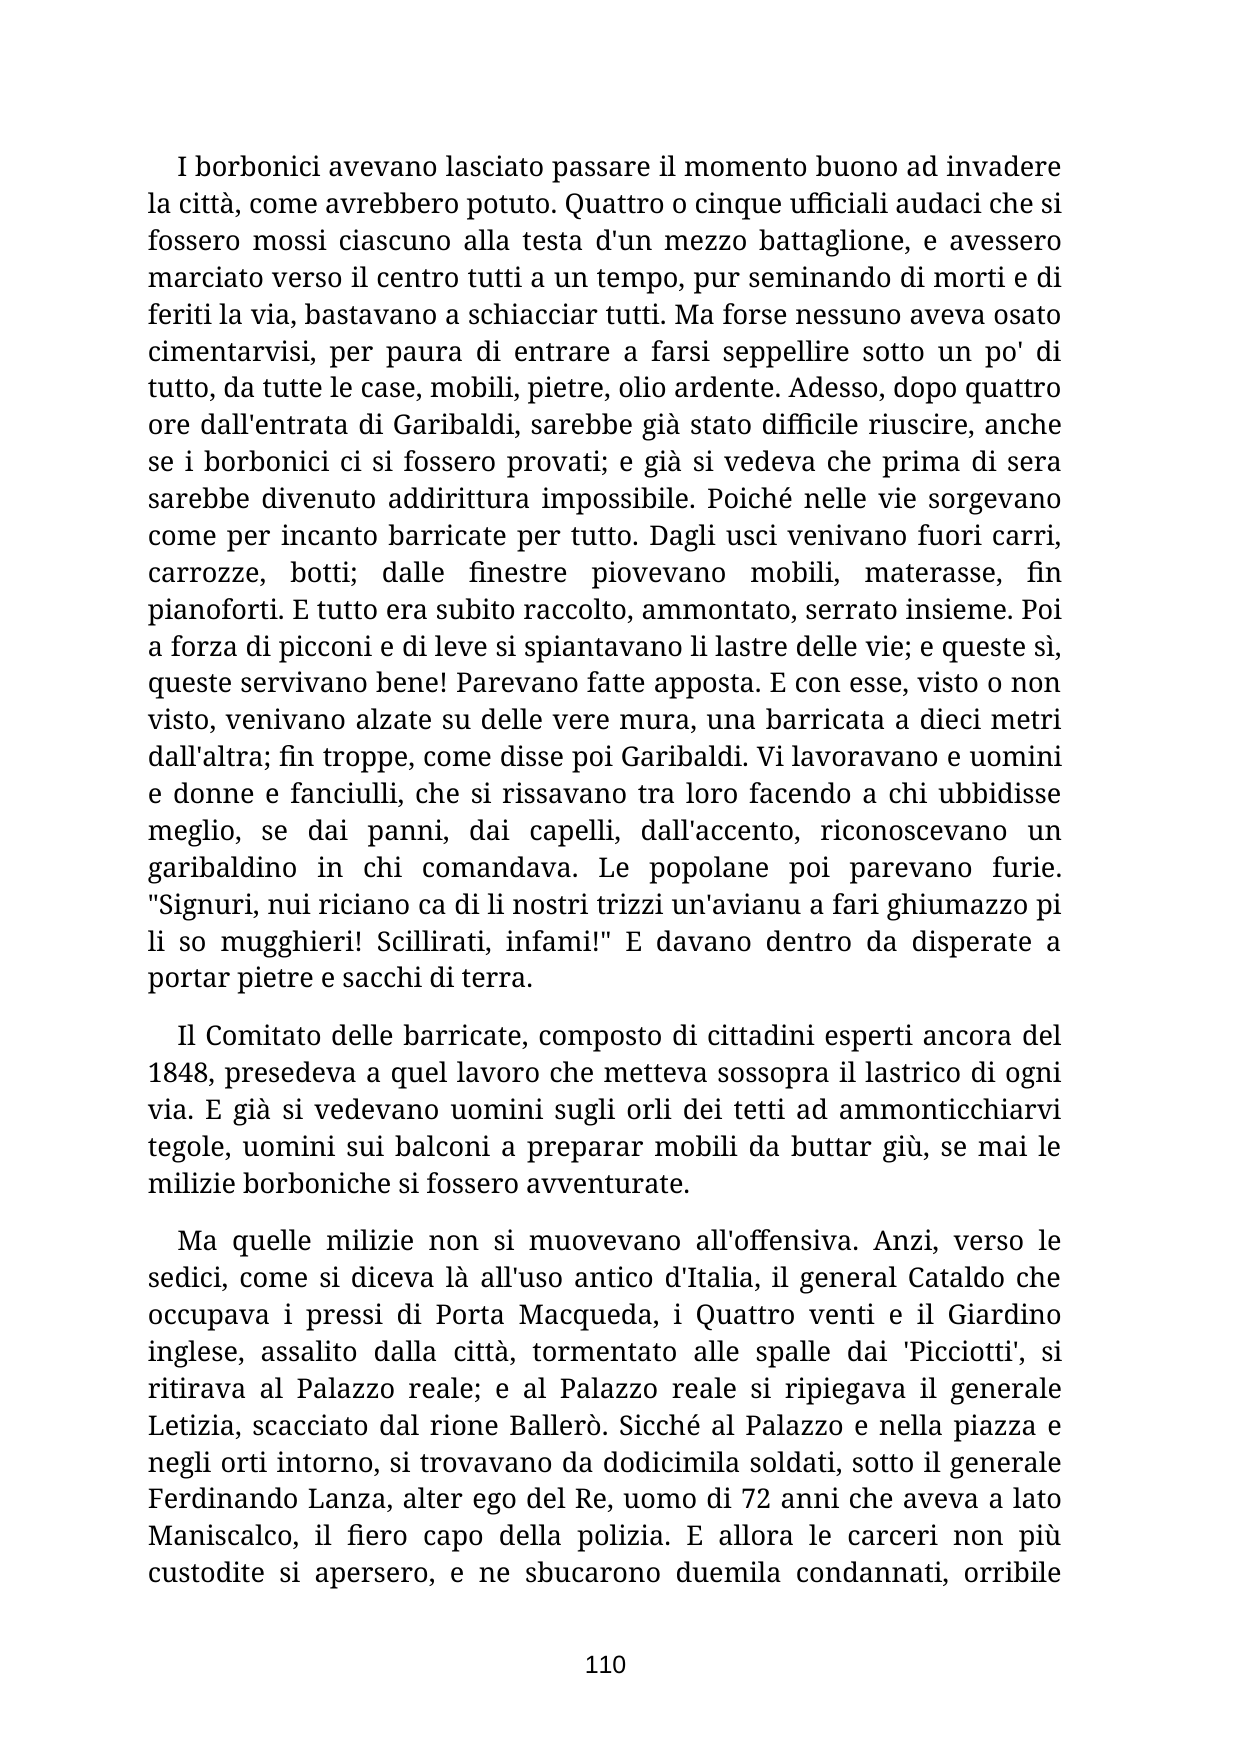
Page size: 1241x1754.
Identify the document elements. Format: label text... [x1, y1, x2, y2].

text Il Comitato delle barricate, composto di cittadini esperti ancora del 1848, presedeva a quel lavoro che metteva sossopra il lastrico di ogni via. E già si vedevano uomini sugli orli dei tetti ad ammonticchiarvi tegole, uomini sui balconi a preparar mobili da buttar giù, se mai le milizie borboniche si fossero avventurate. [148, 1017, 1063, 1201]
text I borbonici avevano lasciato passare il momento buono ad invadere la città, come avrebbero potuto. Quattro o cinque ufficiali audaci che si fossero mossi ciascuno alla testa d'un mezzo battaglione, e avessero marciato verso il centro tutti a un tempo, pur seminando di morti e di feriti la via, bastavano a schiacciar tutti. Ma forse nessuno aveva osato cimentarvisi, per paura di entrare a farsi seppellire sotto un po' di tutto, da tutte le case, mobili, pietre, olio ardente. Adesso, dopo quattro ore dall'entrata di Garibaldi, sarebbe già stato difficile riuscire, anche se i borbonici ci si fossero provati; e già si vedeva che prima di sera sarebbe divenuto addirittura impossibile. Poiché nelle vie sorgevano come per incanto barricate per tutto. Dagli usci venivano fuori carri, carrozze, botti; dalle finestre piovevano mobili, materasse, fin pianoforti. E tutto era subito raccolto, ammontato, serrato insieme. Poi a forza di picconi e di leve si spiantavano li lastre delle vie; e queste sì, queste servivano bene! Parevano fatte apposta. E con esse, visto o non visto, venivano alzate su delle vere mura, una barricata a dieci metri dall'altra; fin troppe, come disse poi Garibaldi. Vi lavoravano e uomini e donne e fanciulli, che si rissavano tra loro facendo a chi ubbidisse meglio, se dai panni, dai capelli, dall'accento, riconoscevano un garibaldino in chi comandava. Le popolane poi parevano furie. "Signuri, nui riciano ca di li nostri trizzi un'avianu a fari ghiumazzo pi li so mugghieri! Scillirati, infami!" E davano dentro da disperate a portar pietre e sacchi di terra. [148, 148, 1063, 996]
text Ma quelle milizie non si muovevano all'offensiva. Anzi, verso le sedici, come si diceva là all'uso antico d'Italia, il general Cataldo che occupava i pressi di Porta Macqueda, i Quattro venti e il Giardino inglese, assalito dalla città, tormentato alle spalle dai 'Picciotti', si ritirava al Palazzo reale; e al Palazzo reale si ripiegava il generale Letizia, scacciato dal rione Ballerò. Sicché al Palazzo e nella piazza e negli orti intorno, si trovavano da dodicimila soldati, sotto il generale Ferdinando Lanza, alter ego del Re, uomo di 72 anni che aveva a lato Maniscalco, il fiero capo della polizia. E allora le carceri non più custodite si apersero, e ne sbucarono duemila condannati, orribile [148, 1222, 1063, 1591]
